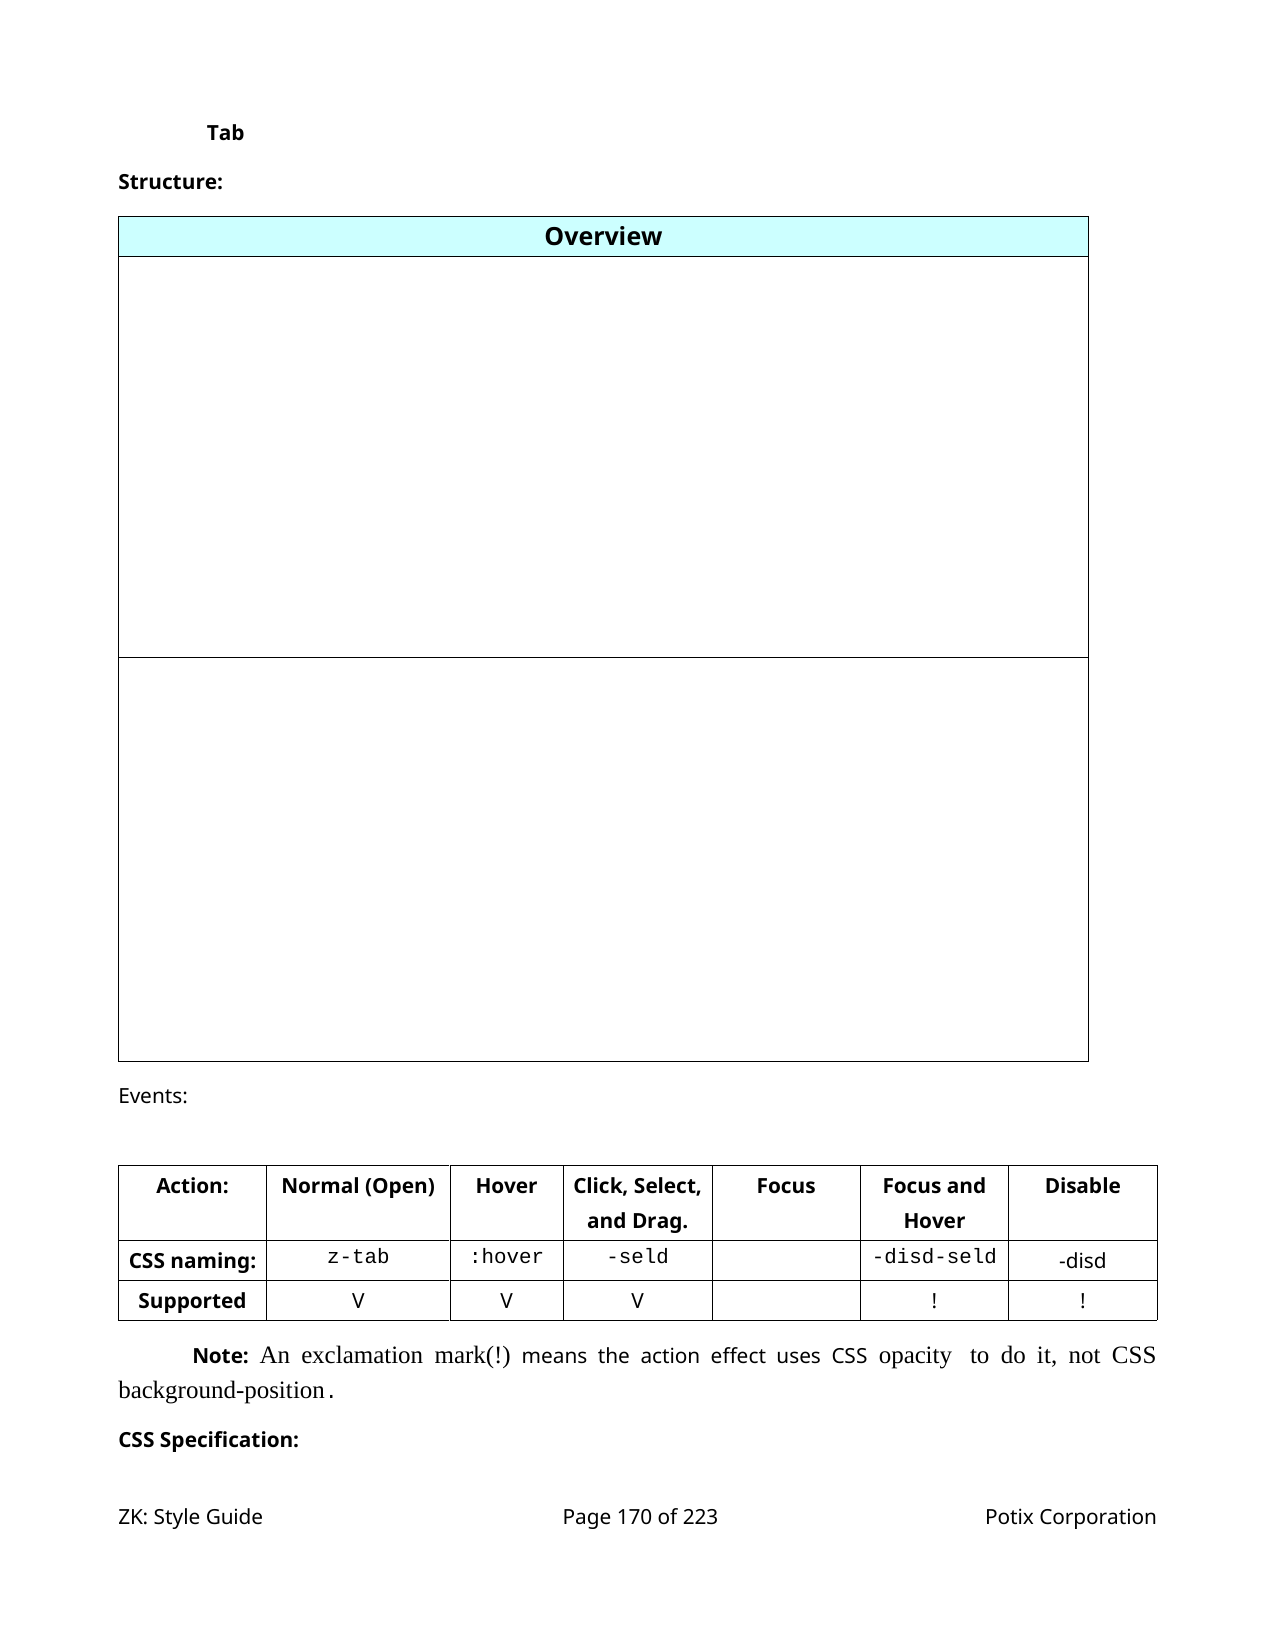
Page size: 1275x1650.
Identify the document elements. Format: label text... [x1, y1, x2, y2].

table_cell V [267, 1281, 449, 1320]
text Events: [118, 1081, 1157, 1145]
table_cell CSS naming: [119, 1241, 266, 1280]
table_cell Supported [119, 1281, 266, 1320]
table_cell V [451, 1281, 563, 1320]
text Structure: [118, 167, 1157, 195]
table_cell [713, 1281, 860, 1320]
table_header Focus and Hover [861, 1166, 1008, 1240]
subtitle Tab [207, 118, 1157, 146]
table_cell V [564, 1281, 712, 1320]
table_cell ! [861, 1281, 1008, 1320]
table_cell [119, 257, 1088, 657]
text CSS Specification: [118, 1425, 1157, 1453]
table_header Normal (Open) [267, 1166, 449, 1240]
text Note: An exclamation mark(!) means the action effect uses CSS opacity to do it, not CSS background-position. [118, 1341, 1157, 1405]
table_header Overview [119, 217, 1088, 256]
table_header Hover [451, 1166, 563, 1240]
table_cell -seld [564, 1241, 712, 1280]
table_cell [119, 658, 1088, 1061]
table_cell z-tab [267, 1241, 449, 1280]
table_header Click, Select, and Drag. [564, 1166, 712, 1240]
table_cell :hover [451, 1241, 563, 1280]
table_cell -disd-seld [861, 1241, 1008, 1280]
table_header Action: [119, 1166, 266, 1240]
table_header Focus [713, 1166, 860, 1240]
table_cell [713, 1241, 860, 1280]
table_cell ! [1009, 1281, 1157, 1320]
table_cell -disd [1009, 1241, 1157, 1280]
table_header Disable [1009, 1166, 1157, 1240]
